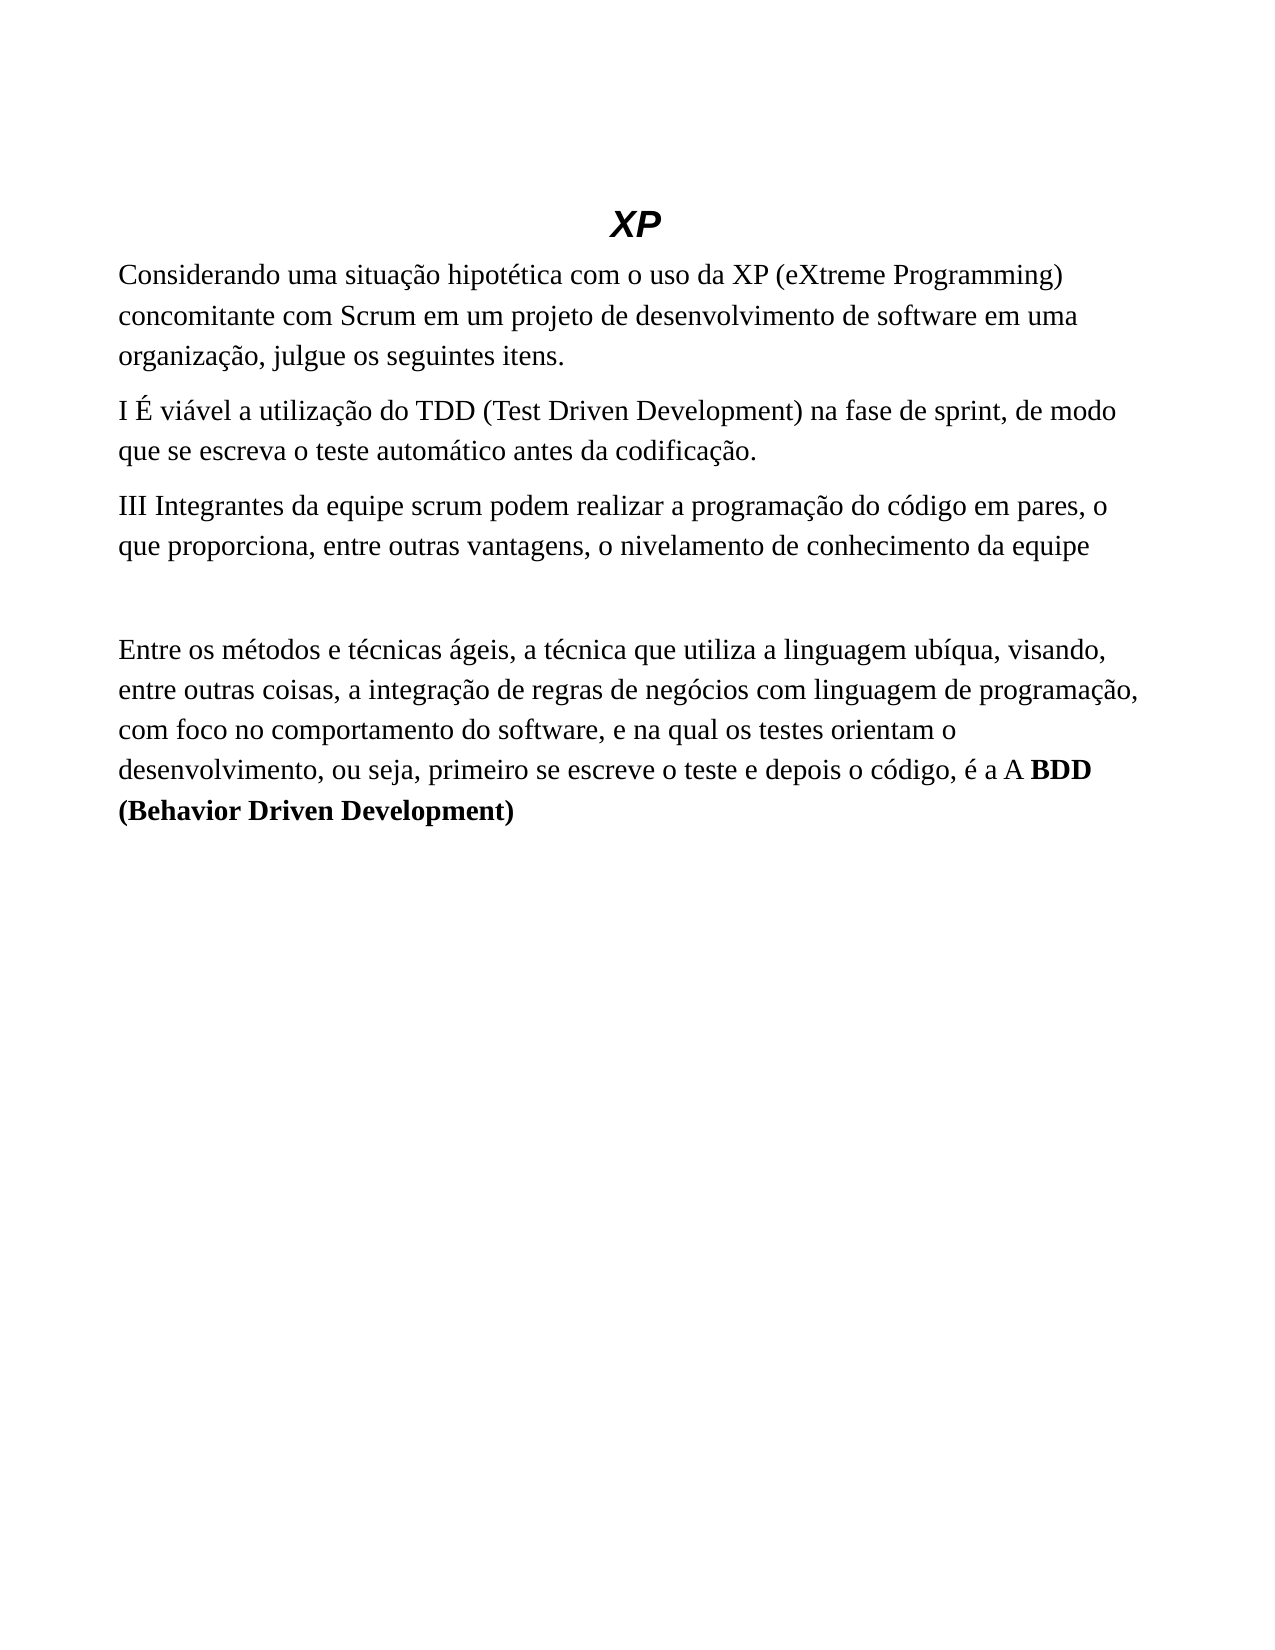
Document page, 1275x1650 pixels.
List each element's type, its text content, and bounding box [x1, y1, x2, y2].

text Entre os métodos e técnicas ágeis, a técnica que utiliza a linguagem ubíqua, visando, entre outras coisas, a integração de regras de negócios com linguagem de programação, com foco no comportamento do software, e na qual os testes orientam o desenvolvimento, ou seja, primeiro se escreve o teste e depois o código, é a A BDD (Behavior Driven Development) [118, 632, 1157, 826]
text Considerando uma situação hipotética com o uso da XP (eXtreme Programming) concomitante com Scrum em um projeto de desenvolvimento de software em uma organização, julgue os seguintes itens. [118, 257, 1157, 371]
text III Integrantes da equipe scrum podem realizar a programação do código em pares, o que proporciona, entre outras vantagens, o nivelamento de conhecimento da equipe [118, 488, 1157, 561]
text I É viável a utilização do TDD (Test Driven Development) na fase de sprint, de modo que se escreva o teste automático antes da codificação. [118, 393, 1157, 466]
subtitle XP [118, 201, 1157, 245]
